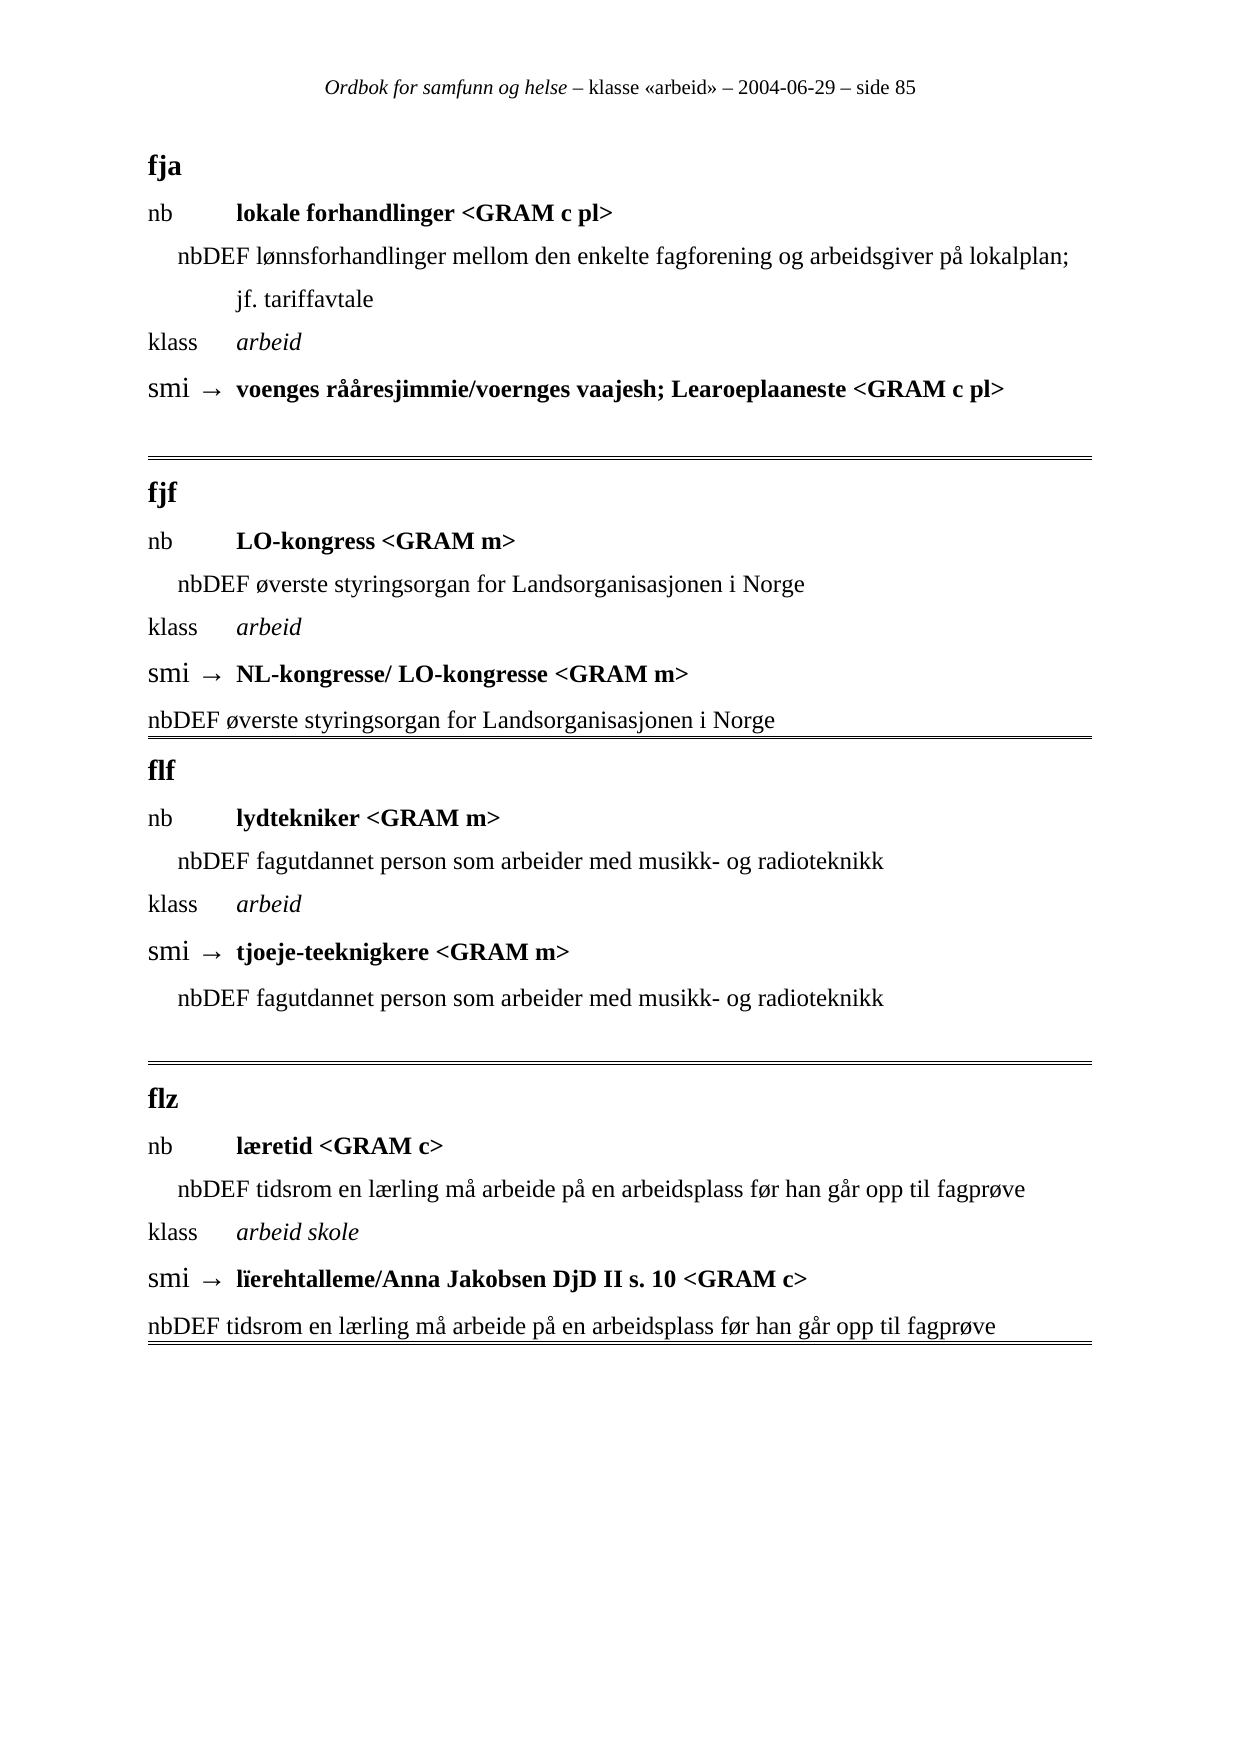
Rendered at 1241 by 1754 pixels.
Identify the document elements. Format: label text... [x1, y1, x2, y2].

text nbDEF tidsrom en lærling må arbeide på en arbeidsplass før han går opp til fagprøve [148, 1311, 1092, 1341]
text smi → NL-kongresse/ LO-kongresse <GRAM m> [148, 655, 1092, 689]
text nb læretid <GRAM c> [148, 1131, 1092, 1160]
text smi → lïerehtalleme/Anna Jakobsen DjD II s. 10 <GRAM c> [148, 1260, 1092, 1294]
text nbDEF øverste styringsorgan for Landsorganisasjonen i Norge [177, 569, 1092, 598]
text fja [148, 148, 1092, 181]
text smi → tjoeje-teeknigkere <GRAM m> [148, 933, 1092, 966]
text nbDEF fagutdannet person som arbeider med musikk- og radioteknikk [177, 846, 1092, 875]
text nb LO-kongress <GRAM m> [148, 526, 1092, 554]
text nbDEF tidsrom en lærling må arbeide på en arbeidsplass før han går opp til fagprøve [177, 1174, 1092, 1203]
text nbDEF fagutdannet person som arbeider med musikk- og radioteknikk [177, 983, 1092, 1012]
text flz [148, 1081, 1092, 1114]
text klass arbeid [148, 889, 1092, 918]
text flf [148, 753, 1092, 786]
text nbDEF øverste styringsorgan for Landsorganisasjonen i Norge [148, 705, 1092, 736]
text smi → voenges rååresjimmie/voernges vaajesh; Learoeplaaneste <GRAM c pl> [148, 370, 1092, 404]
text nb lydtekniker <GRAM m> [148, 803, 1092, 832]
text nb lokale forhandlinger <GRAM c pl> [148, 198, 1092, 227]
text fjf [148, 475, 1092, 509]
text nbDEF lønnsforhandlinger mellom den enkelte fagforening og arbeidsgiver på lokalplan; jf. tariffavtale [177, 241, 1092, 313]
text klass arbeid skole [148, 1217, 1092, 1246]
text klass arbeid [148, 327, 1092, 356]
text klass arbeid [148, 612, 1092, 641]
